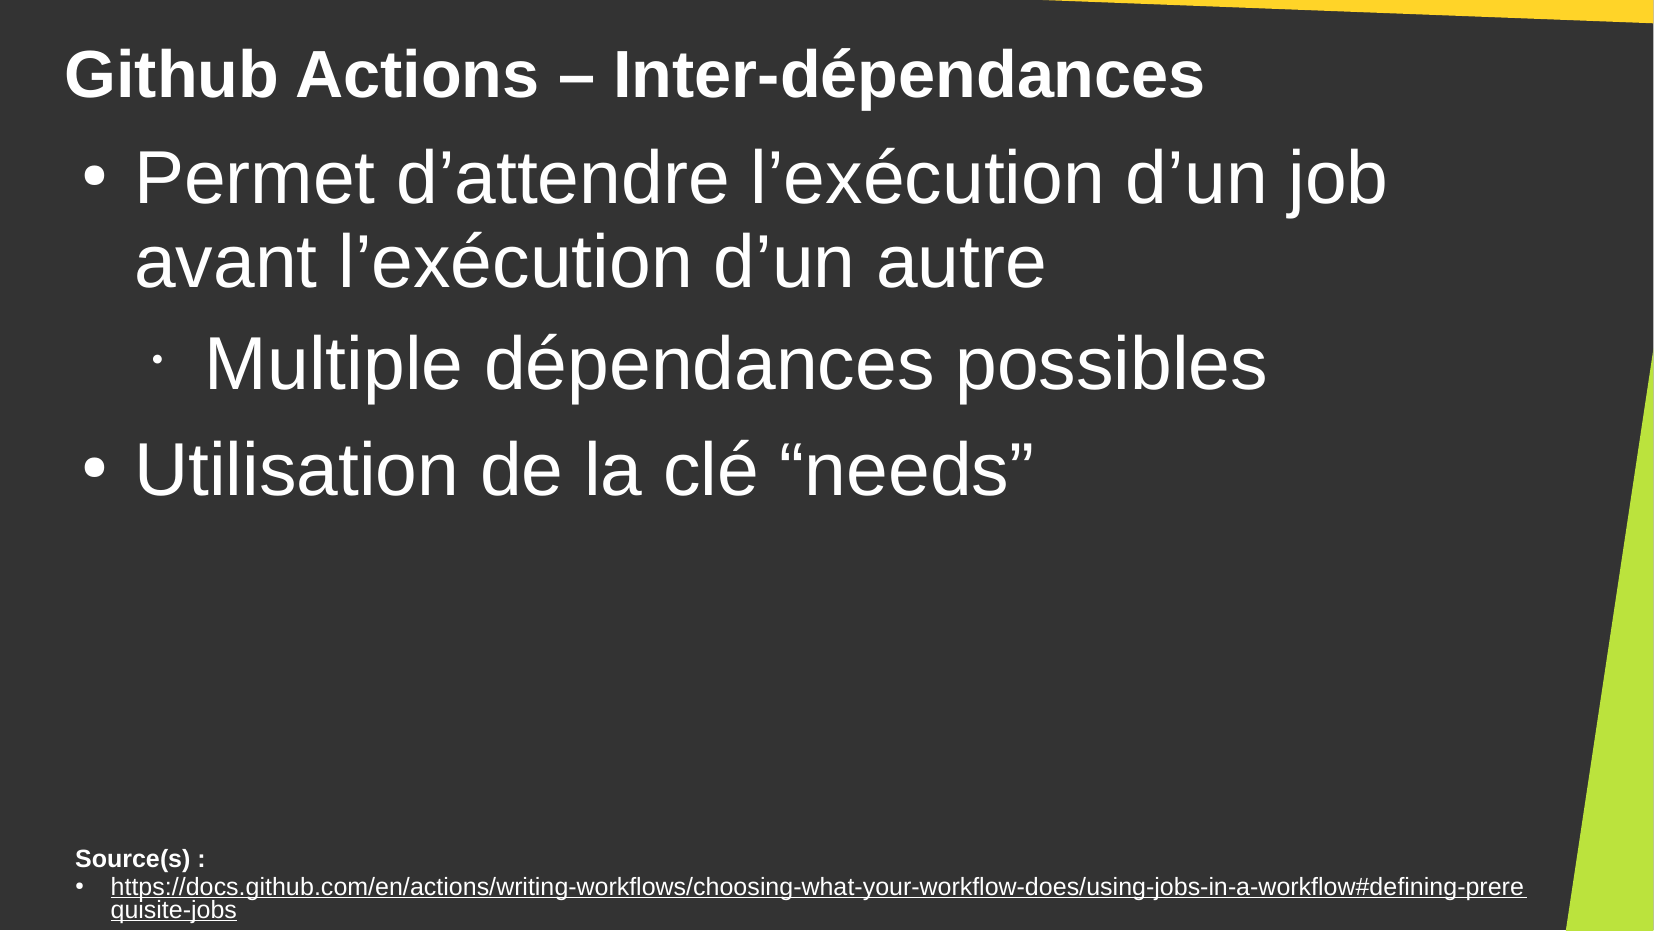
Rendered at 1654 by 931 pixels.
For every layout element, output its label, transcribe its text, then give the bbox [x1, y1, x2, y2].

text_box Source(s) : https://docs.github.com/en/actions/writing-workflows/choosing-what-your-workflow-does/using-jobs-in-a-workflow#defining-prerequisite-jobs [60, 799, 1546, 909]
title Github Actions – Inter-dépendances [64, 37, 1577, 119]
text_box [1565, 344, 1654, 931]
text_box [1042, 0, 1654, 24]
list Permet d’attendre l’exécution d’un job avant l’exécution d’un autre Multiple dépendances possibles Utilisation de la clé “needs” [63, 135, 1542, 662]
